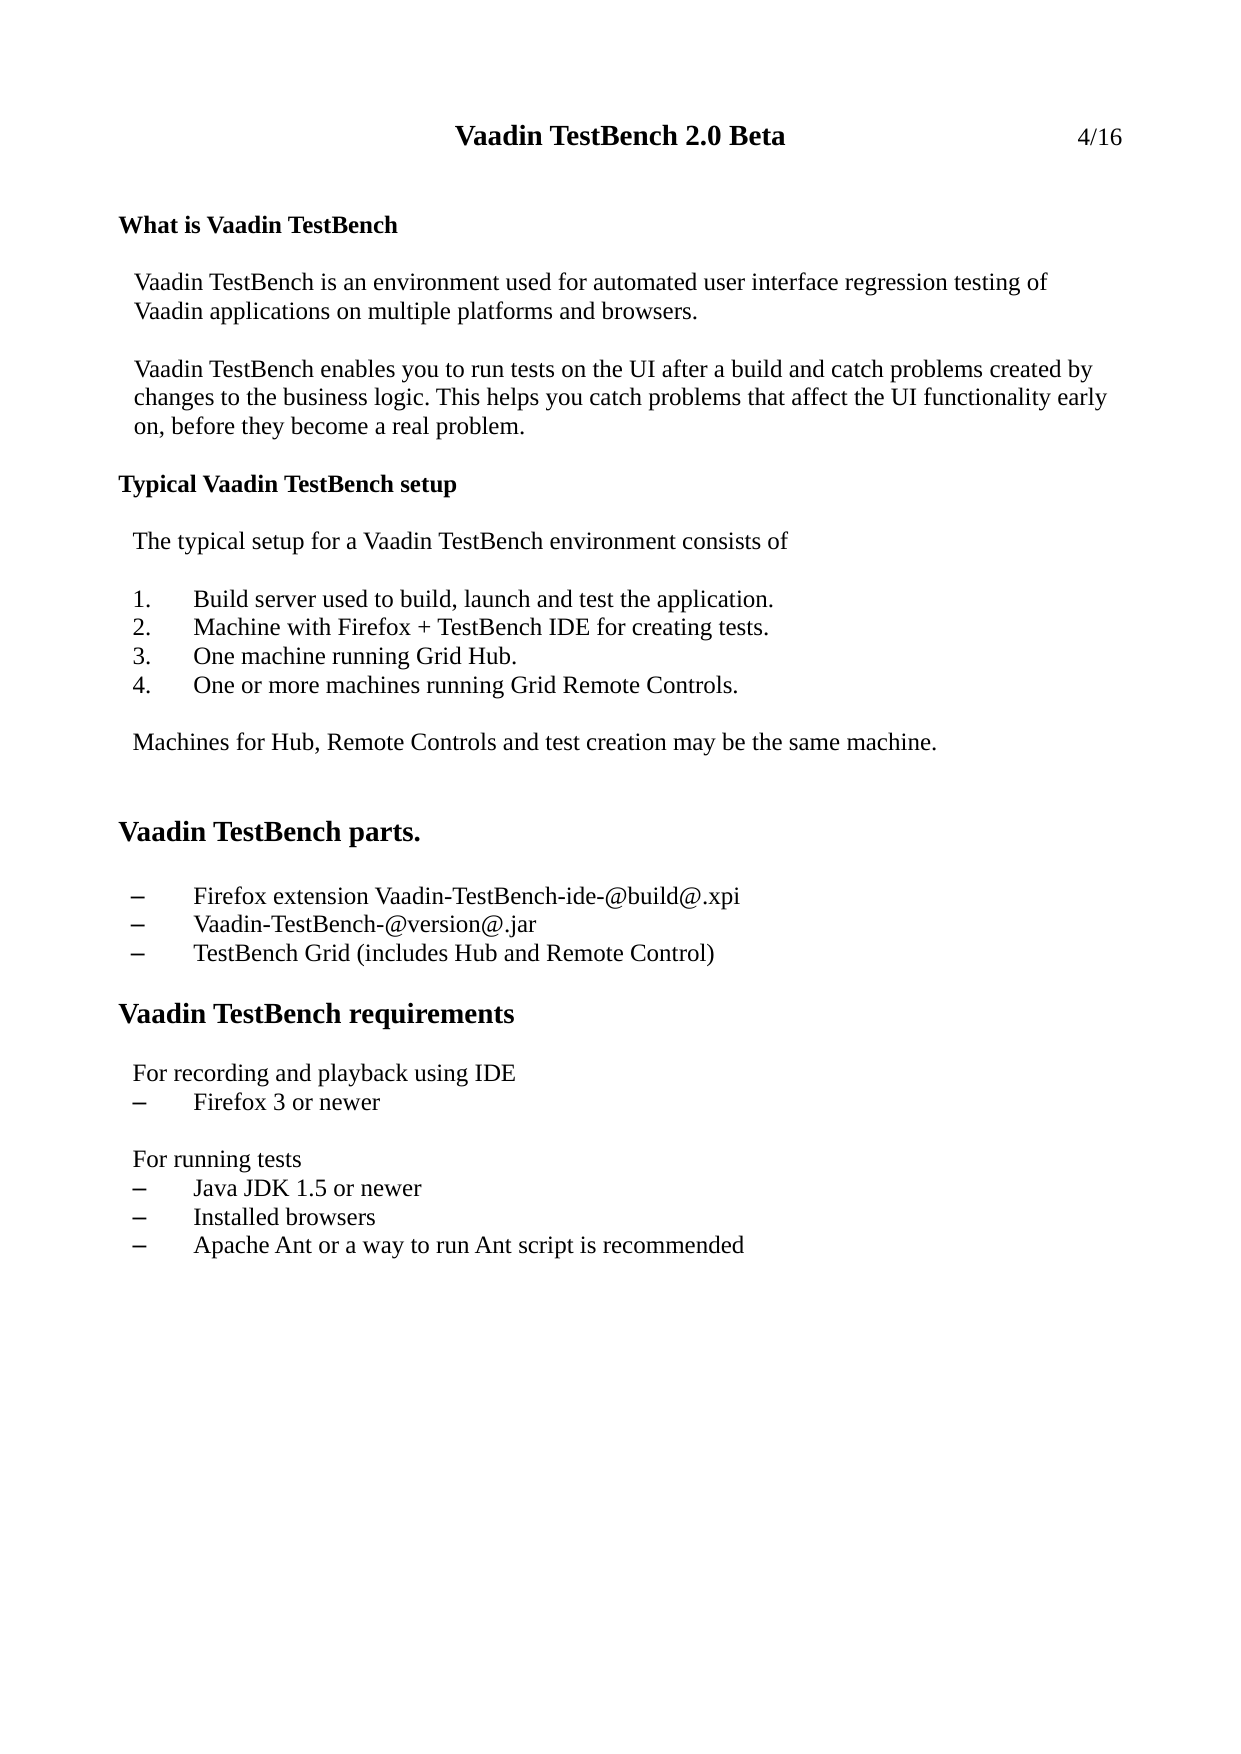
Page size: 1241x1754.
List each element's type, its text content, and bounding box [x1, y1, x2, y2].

text Vaadin TestBench requirements [118, 996, 1122, 1029]
text The typical setup for a Vaadin TestBench environment consists of [132, 526, 1122, 555]
text Typical Vaadin TestBench setup [118, 469, 1122, 497]
list One or more machines running Grid Remote Controls. [132, 670, 1122, 699]
text Vaadin TestBench is an environment used for automated user interface regression testing of Vaadin applications on multiple platforms and browsers. [134, 267, 1122, 325]
list Installed browsers [132, 1202, 1122, 1231]
list Firefox extension Vaadin-TestBench-ide-@build@.xpi [131, 881, 1122, 909]
list Apache Ant or a way to run Ant script is recommended [132, 1231, 1122, 1259]
text Machines for Hub, Remote Controls and test creation may be the same machine. [132, 727, 1122, 756]
list One machine running Grid Hub. [132, 641, 1122, 670]
list TestBench Grid (includes Hub and Remote Control) [131, 938, 1122, 967]
list Machine with Firefox + TestBench IDE for creating tests. [132, 612, 1122, 641]
list Build server used to build, launch and test the application. [132, 584, 1122, 612]
text Vaadin TestBench enables you to run tests on the UI after a build and catch problems created by changes to the business logic. This helps you catch problems that affect the UI functionality early on, before they become a real problem. [134, 354, 1122, 440]
list Java JDK 1.5 or newer [132, 1173, 1122, 1202]
text For recording and playback using IDE [132, 1058, 1122, 1087]
text What is Vaadin TestBench [118, 210, 1122, 239]
text For running tests [132, 1144, 1122, 1173]
list Vaadin-TestBench-@version@.jar [131, 909, 1122, 938]
text Vaadin TestBench parts. [118, 814, 1122, 847]
list Firefox 3 or newer [132, 1087, 1122, 1116]
